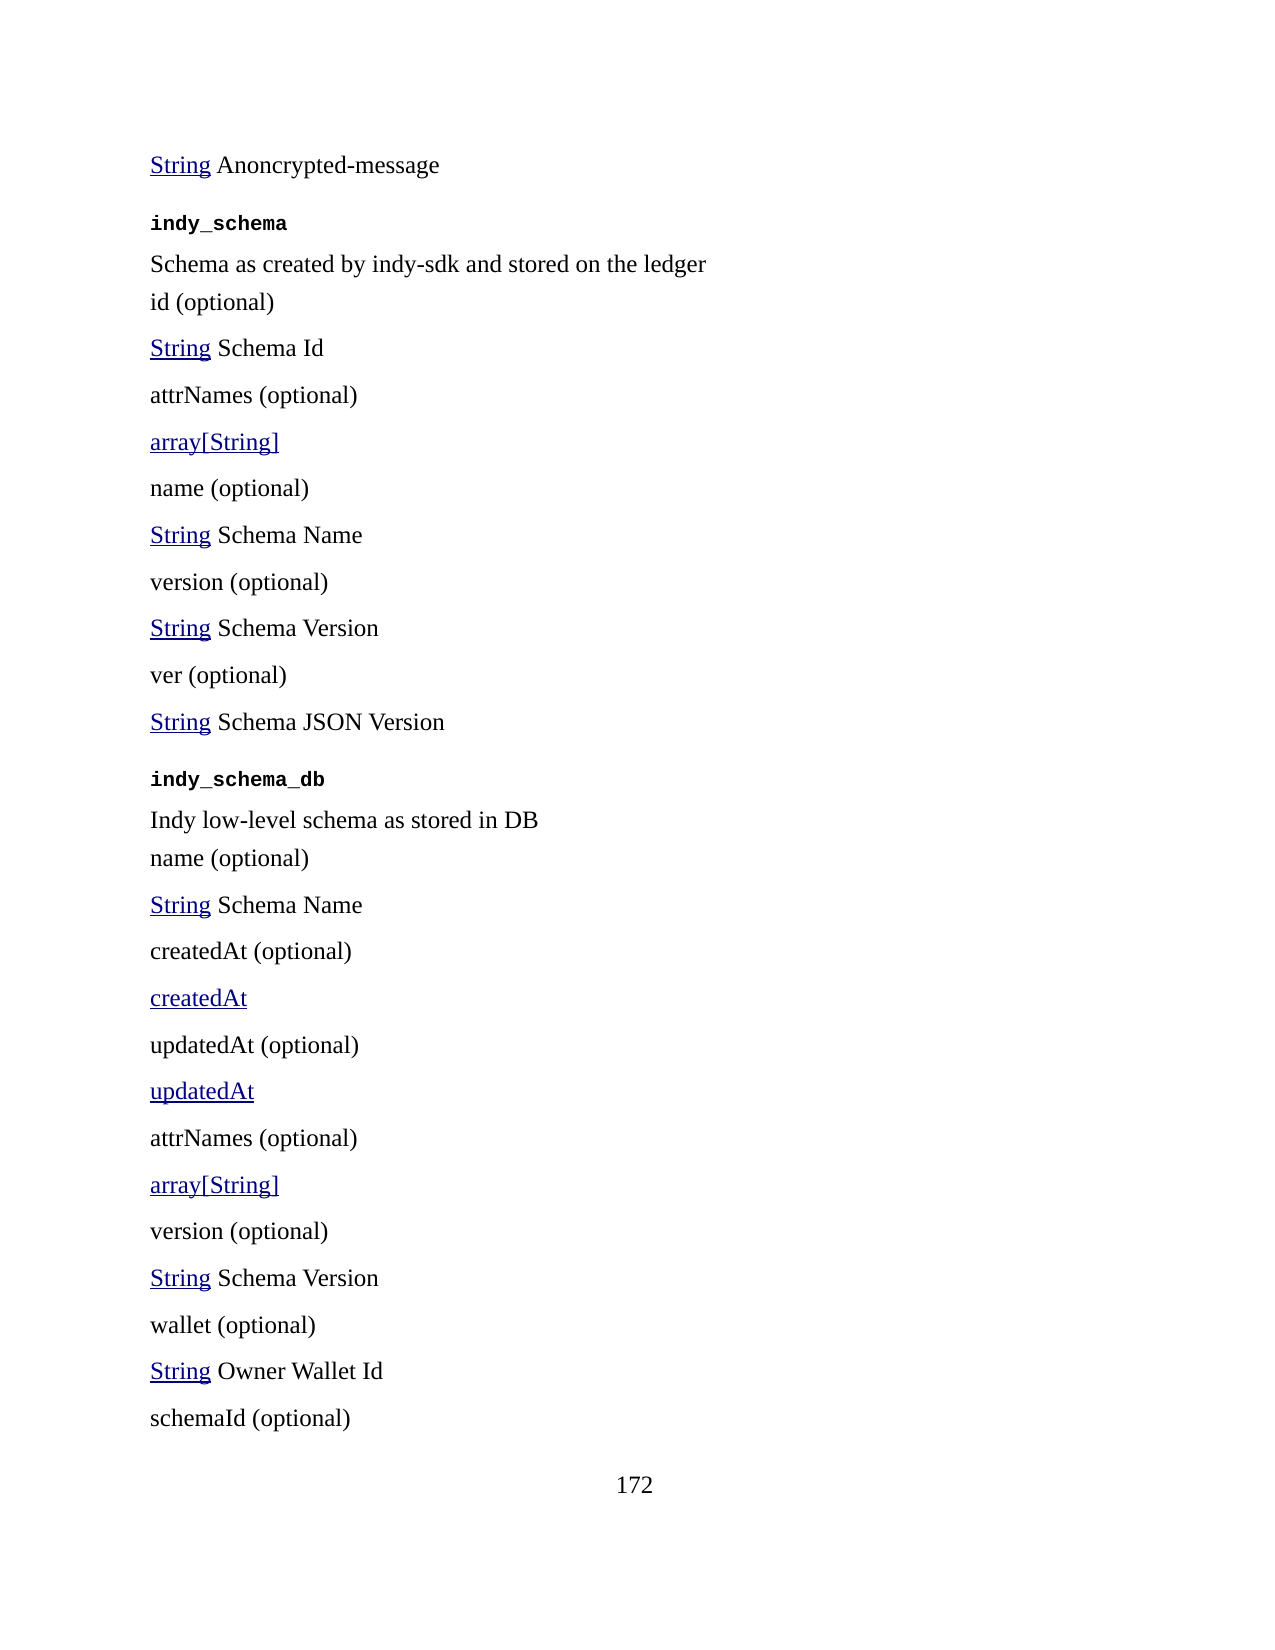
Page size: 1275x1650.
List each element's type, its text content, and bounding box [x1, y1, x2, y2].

text String Schema Name [150, 890, 1125, 918]
text String Anoncrypted-message [150, 150, 1125, 179]
text String Owner Wallet Id [150, 1356, 1125, 1385]
text String Schema Name [150, 520, 1125, 549]
text version (optional) [150, 567, 1125, 595]
text createdAt (optional) [150, 936, 1125, 965]
text createdAt [150, 983, 1125, 1012]
text updatedAt [150, 1076, 1125, 1105]
text id (optional) [150, 287, 1125, 315]
text ver (optional) [150, 660, 1125, 689]
text attrNames (optional) [150, 380, 1125, 409]
text array[String] [150, 427, 1125, 455]
text String Schema Version [150, 1263, 1125, 1292]
text Schema as created by indy-sdk and stored on the ledger [150, 249, 1125, 278]
text name (optional) [150, 473, 1125, 502]
text Indy low-level schema as stored in DB [150, 805, 1125, 834]
text String Schema Id [150, 333, 1125, 362]
text updatedAt (optional) [150, 1030, 1125, 1058]
text array[String] [150, 1170, 1125, 1198]
text String Schema Version [150, 613, 1125, 642]
text version (optional) [150, 1216, 1125, 1245]
text schemaId (optional) [150, 1403, 1125, 1432]
text name (optional) [150, 843, 1125, 872]
subtitle indy_schema [150, 213, 1125, 236]
text wallet (optional) [150, 1310, 1125, 1338]
text String Schema JSON Version [150, 707, 1125, 735]
text attrNames (optional) [150, 1123, 1125, 1152]
subtitle indy_schema_db [150, 769, 1125, 793]
